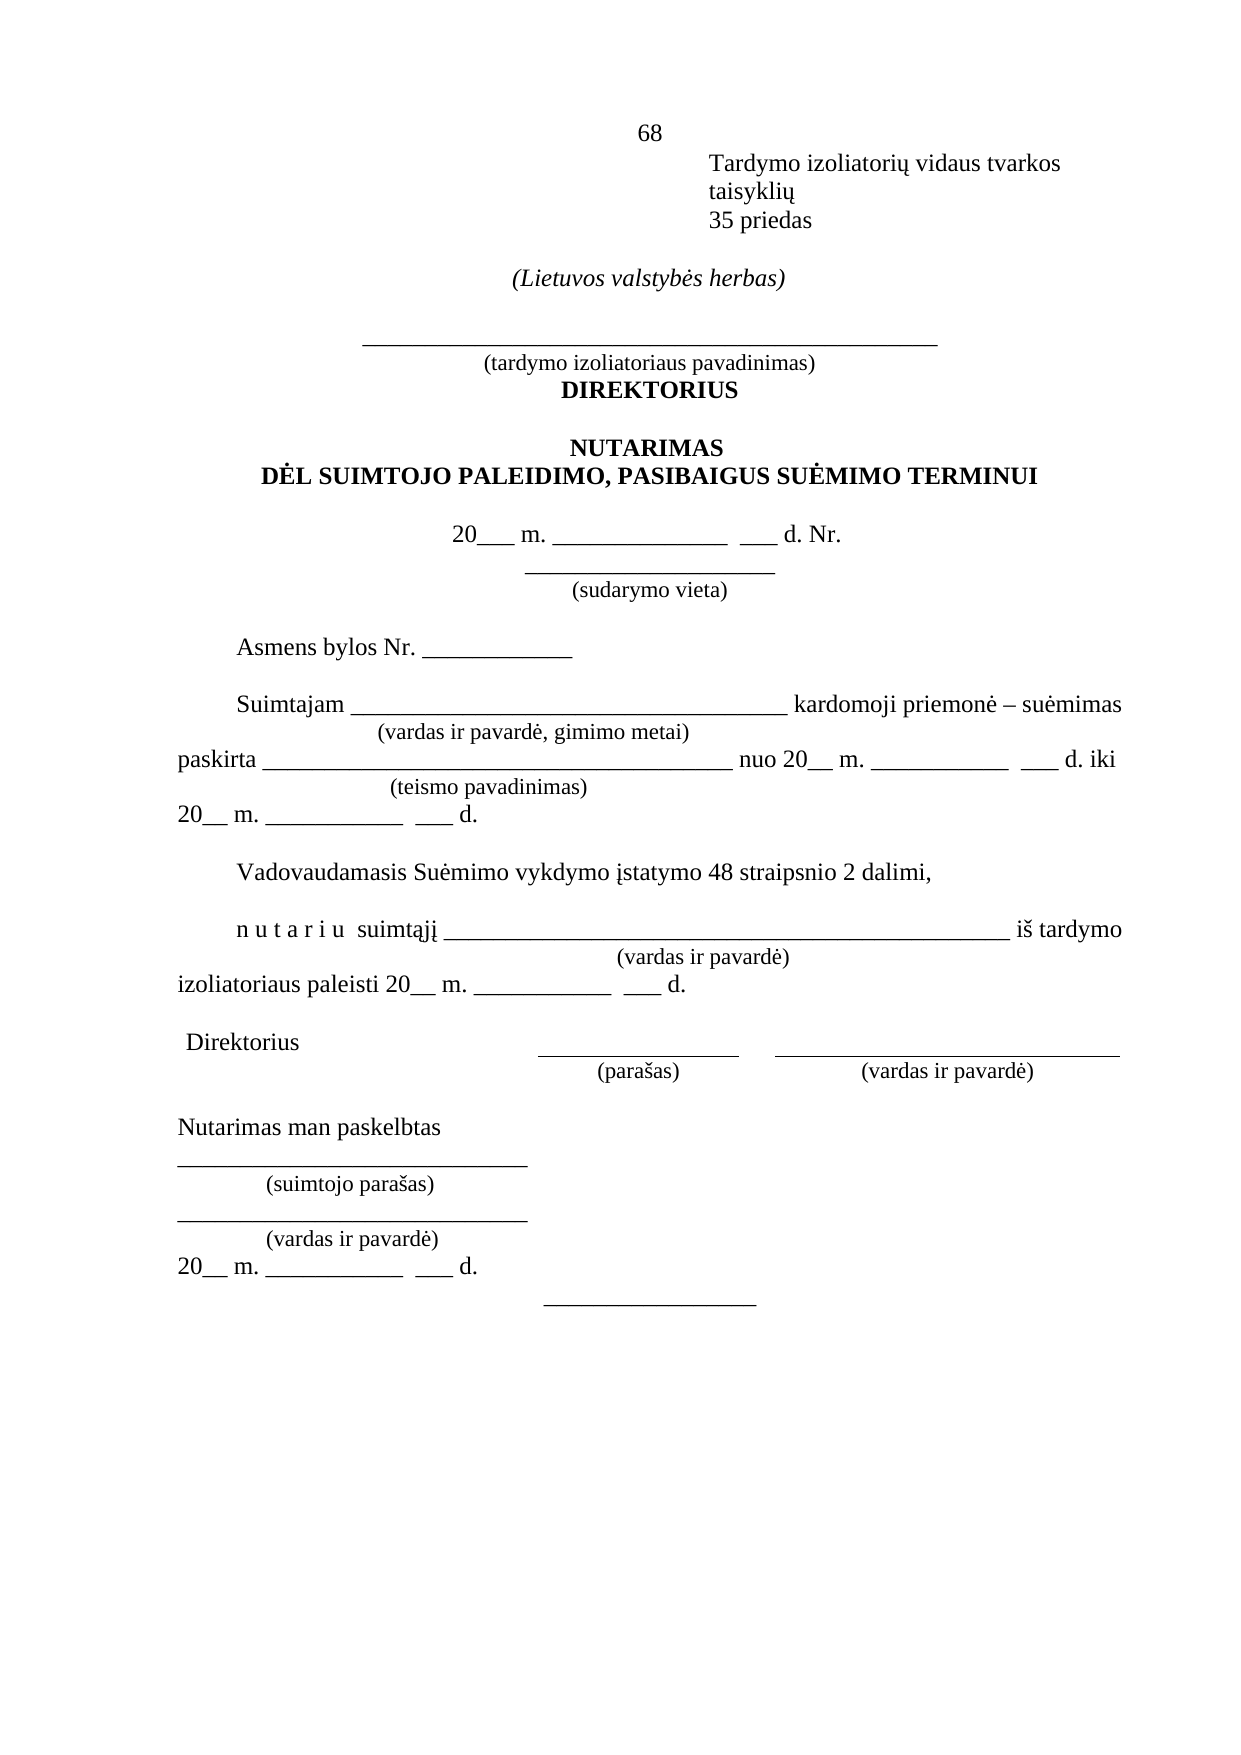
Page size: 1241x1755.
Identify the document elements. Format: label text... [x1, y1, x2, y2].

text (vardas ir pavardė) [177, 1225, 540, 1251]
text Suimtajam kardomoji priemonė – suėmimas [177, 689, 1122, 718]
text NUTARIMAS [177, 433, 1122, 461]
text nutariu suimtąjį iš tardymo [177, 914, 1122, 943]
table_cell [739, 1056, 775, 1083]
table_header Direktorius [181, 1027, 538, 1056]
text (sudarymo vieta) [177, 576, 1122, 603]
text Nutarimas man paskelbtas [177, 1112, 1122, 1141]
text _________________ [177, 1280, 1122, 1309]
text ____________________________ [177, 1196, 540, 1225]
text ____________________ [177, 548, 1122, 576]
text DĖL SUIMTOJO PALEIDIMO, PASIBAIGUS SUĖMIMO TERMINUI [177, 461, 1122, 490]
table_header [775, 1027, 1120, 1056]
text 20__ m. ___________ ___ d. [177, 799, 1122, 828]
text 20___ m. ______________ ___ d. Nr. [177, 519, 1122, 548]
text Vadovaudamasis Suėmimo vykdymo įstatymo 48 straipsnio 2 dalimi, [177, 857, 1122, 886]
text (vardas ir pavardė) [290, 943, 1122, 969]
text DIREKTORIUS [177, 375, 1122, 404]
text (Lietuvos valstybės herbas) [177, 263, 1122, 291]
table_header [538, 1027, 739, 1056]
text paskirta nuo 20__ m. ___________ ___ d. iki [177, 744, 1122, 773]
text Asmens bylos Nr. ____________ [177, 632, 1122, 660]
text (suimtojo parašas) [177, 1170, 540, 1196]
text (vardas ir pavardė, gimimo metai) [377, 718, 1122, 744]
table_cell (parašas) [538, 1057, 739, 1083]
table_cell (vardas ir pavardė) [775, 1057, 1120, 1083]
text (tardymo izoliatoriaus pavadinimas) [177, 349, 1122, 375]
text ______________________________________________ [177, 320, 1122, 349]
text (teismo pavadinimas) [390, 773, 1122, 799]
table_cell [181, 1056, 538, 1083]
text 20__ m. ___________ ___ d. [177, 1251, 1122, 1280]
text 35 priedas [177, 205, 1122, 234]
text izoliatoriaus paleisti 20__ m. ___________ ___ d. [177, 969, 1122, 998]
text ____________________________ [177, 1141, 540, 1170]
table_header [739, 1027, 775, 1056]
text taisyklių [177, 176, 1122, 205]
text Tardymo izoliatorių vidaus tvarkos [709, 148, 1122, 176]
